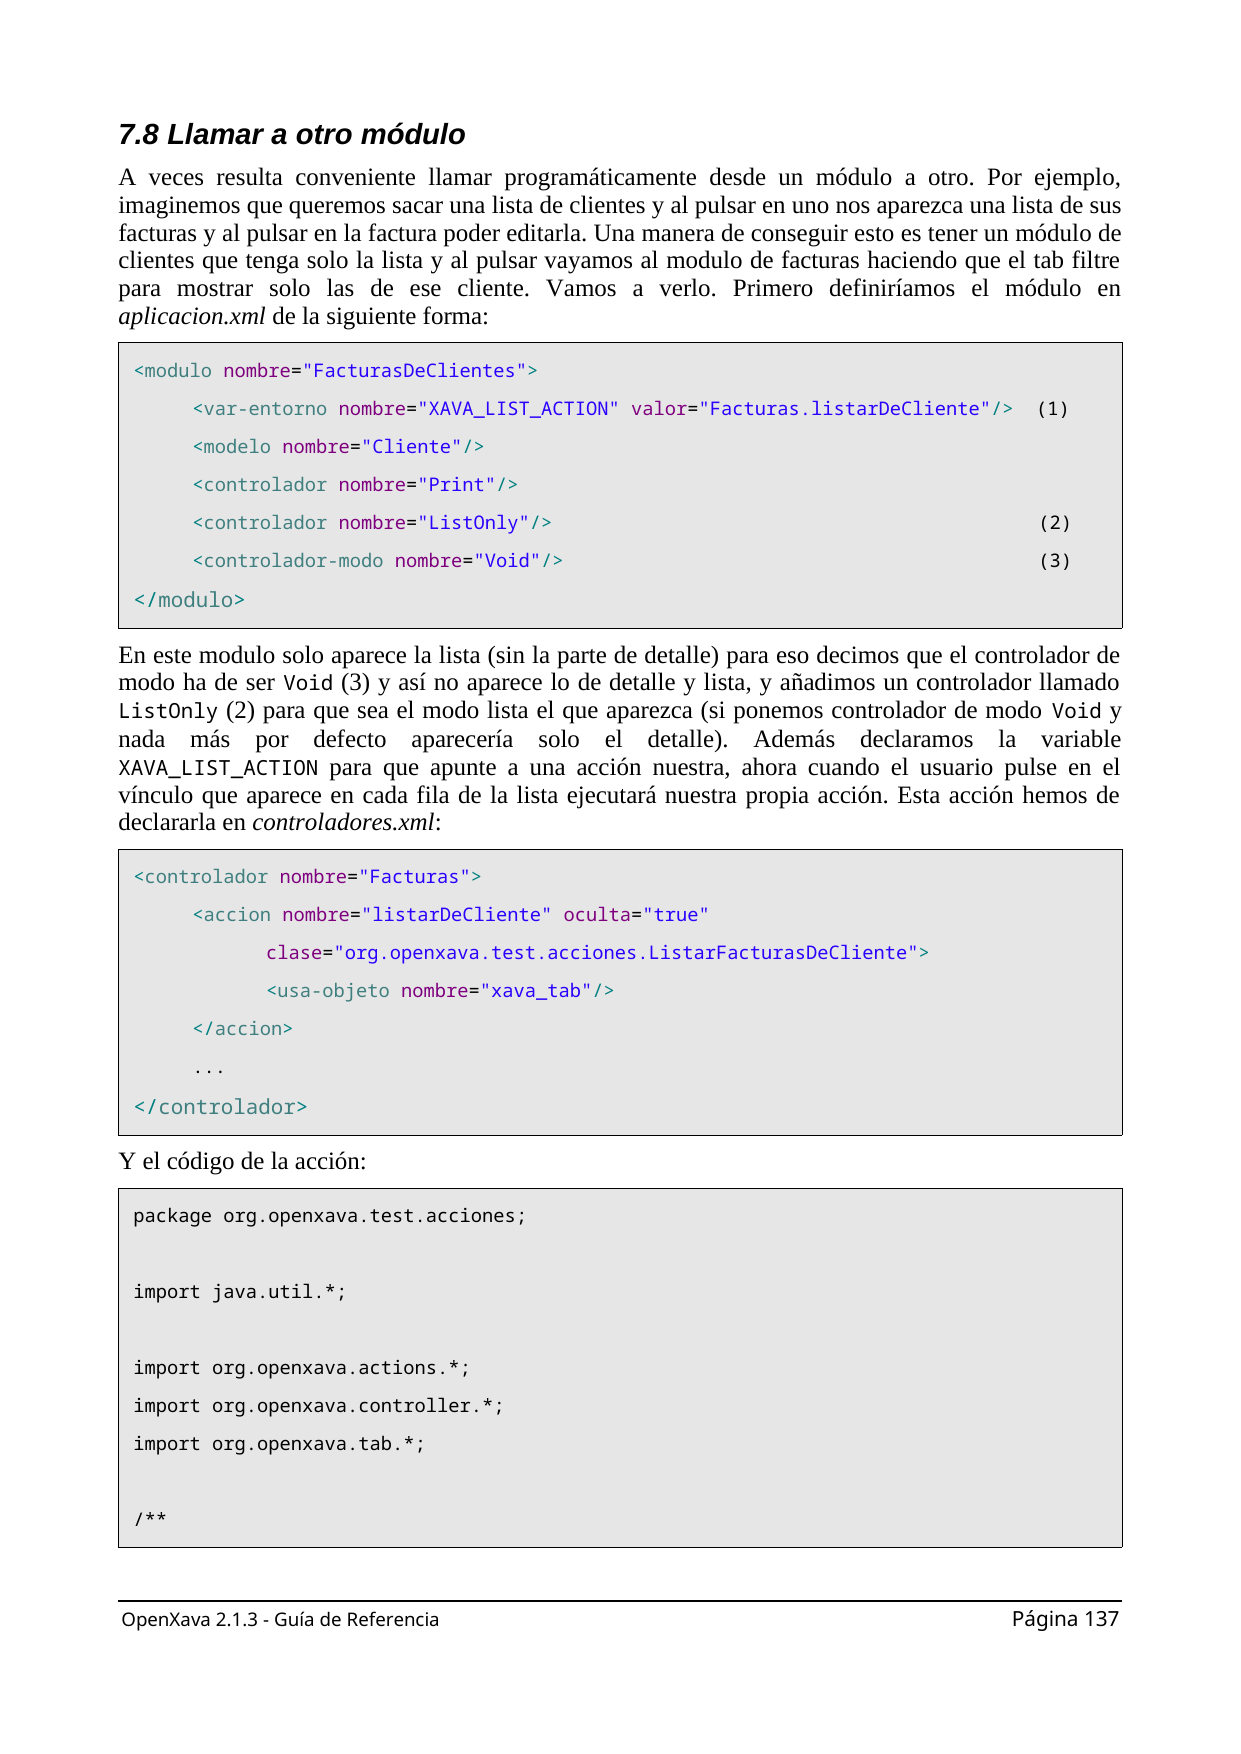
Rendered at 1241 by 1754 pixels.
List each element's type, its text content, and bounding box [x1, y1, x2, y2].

text import org.openxava.tab.*; [119, 1416, 1122, 1454]
text <accion nombre="listarDeCliente" oculta="true" [119, 887, 1122, 925]
text import org.openxava.controller.*; [119, 1378, 1122, 1416]
text A veces resulta conveniente llamar programáticamente desde un módulo a otro. Por ejemplo, imaginemos que queremos sacar una lista de clientes y al pulsar en uno nos aparezca una lista de sus facturas y al pulsar en la factura poder editarla. Una manera de conseguir esto es tener un módulo de clientes que tenga solo la lista y al pulsar vayamos al modulo de facturas haciendo que el tab filtre para mostrar solo las de ese cliente. Vamos a verlo. Primero definiríamos el módulo en aplicacion.xml de la siguiente forma: [118, 163, 1122, 329]
text </accion> [119, 1001, 1122, 1039]
text /** [119, 1492, 1122, 1547]
text Y el código de la acción: [118, 1147, 1122, 1175]
text </controlador> [119, 1077, 1122, 1135]
text <controlador-modo nombre="Void"/> (3) [119, 532, 1122, 570]
text <var-entorno nombre="XAVA_LIST_ACTION" valor="Facturas.listarDeCliente"/> (1) [119, 380, 1122, 418]
text <controlador nombre="Print"/> [119, 456, 1122, 494]
text import java.util.*; [119, 1264, 1122, 1302]
text <usa-objeto nombre="xava_tab"/> [119, 963, 1122, 1001]
text <modulo nombre="FacturasDeClientes"> [119, 343, 1122, 380]
text import org.openxava.actions.*; [119, 1340, 1122, 1378]
text clase="org.openxava.test.acciones.ListarFacturasDeCliente"> [119, 925, 1122, 963]
text <controlador nombre="ListOnly"/> (2) [119, 494, 1122, 532]
text package org.openxava.test.acciones; [119, 1189, 1122, 1226]
text ... [119, 1039, 1122, 1077]
text En este modulo solo aparece la lista (sin la parte de detalle) para eso decimos que el controlador de modo ha de ser Void (3) y así no aparece lo de detalle y lista, y añadimos un controlador llamado ListOnly (2) para que sea el modo lista el que aparezca (si ponemos controlador de modo Void y nada más por defecto aparecería solo el detalle). Además declaramos la variable XAVA_LIST_ACTION para que apunte a una acción nuestra, ahora cuando el usuario pulse en el vínculo que aparece en cada fila de la lista ejecutará nuestra propia acción. Esta acción hemos de declararla en controladores.xml: [118, 641, 1122, 836]
text <controlador nombre="Facturas"> [119, 850, 1122, 887]
text <modelo nombre="Cliente"/> [119, 418, 1122, 456]
text </modulo> [119, 570, 1122, 628]
subtitle Llamar a otro módulo [118, 118, 1122, 151]
